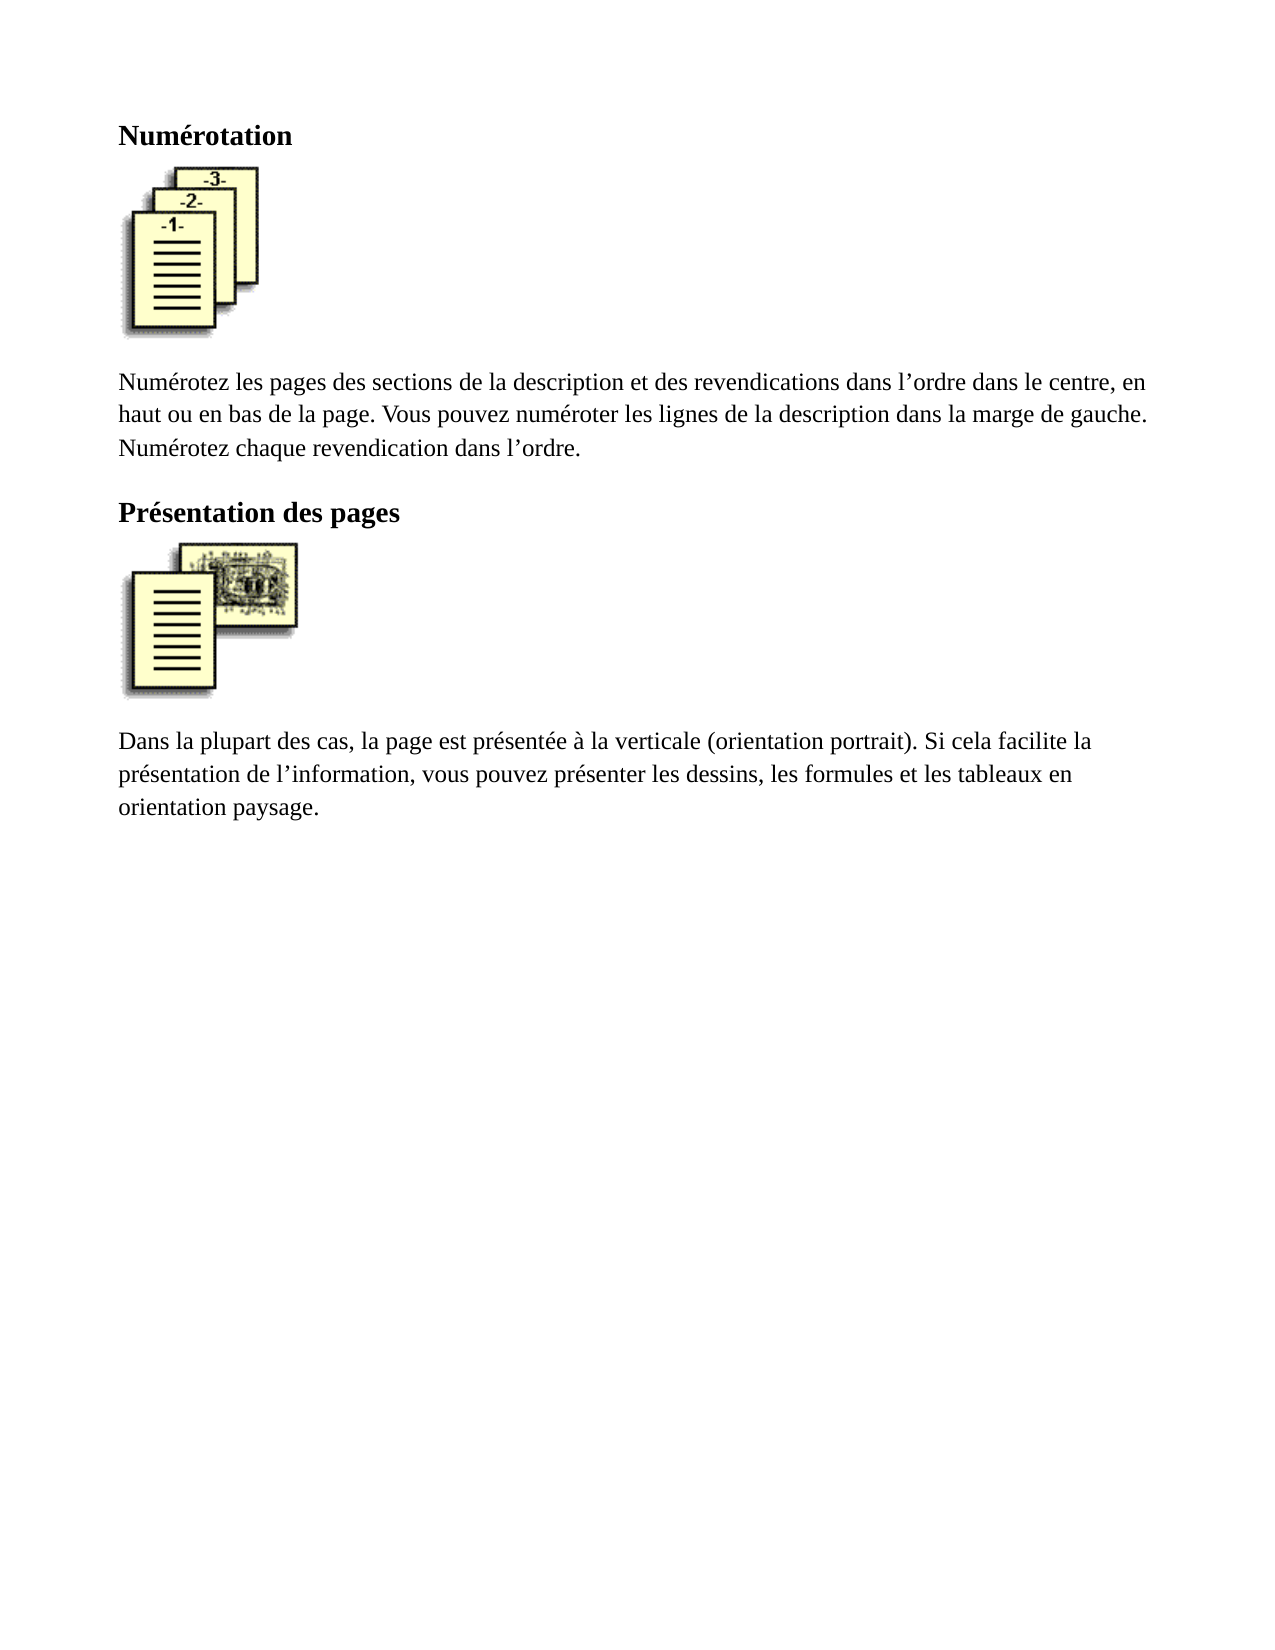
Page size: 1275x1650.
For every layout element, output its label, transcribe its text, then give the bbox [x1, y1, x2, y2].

text Dans la plupart des cas, la page est présentée à la verticale (orientation portrait). Si cela facilite la présentation de l’information, vous pouvez présenter les dessins, les formules et les tableaux en orientation paysage. [118, 726, 1157, 821]
subtitle Numérotation [118, 118, 1157, 152]
subtitle Présentation des pages [118, 495, 1157, 528]
picture [118, 164, 306, 343]
text Numérotez les pages des sections de la description et des revendications dans l’ordre dans le centre, en haut ou en bas de la page. Vous pouvez numéroter les lignes de la description dans la marge de gauche. Numérotez chaque revendication dans l’ordre. [118, 367, 1157, 461]
picture [118, 540, 306, 702]
